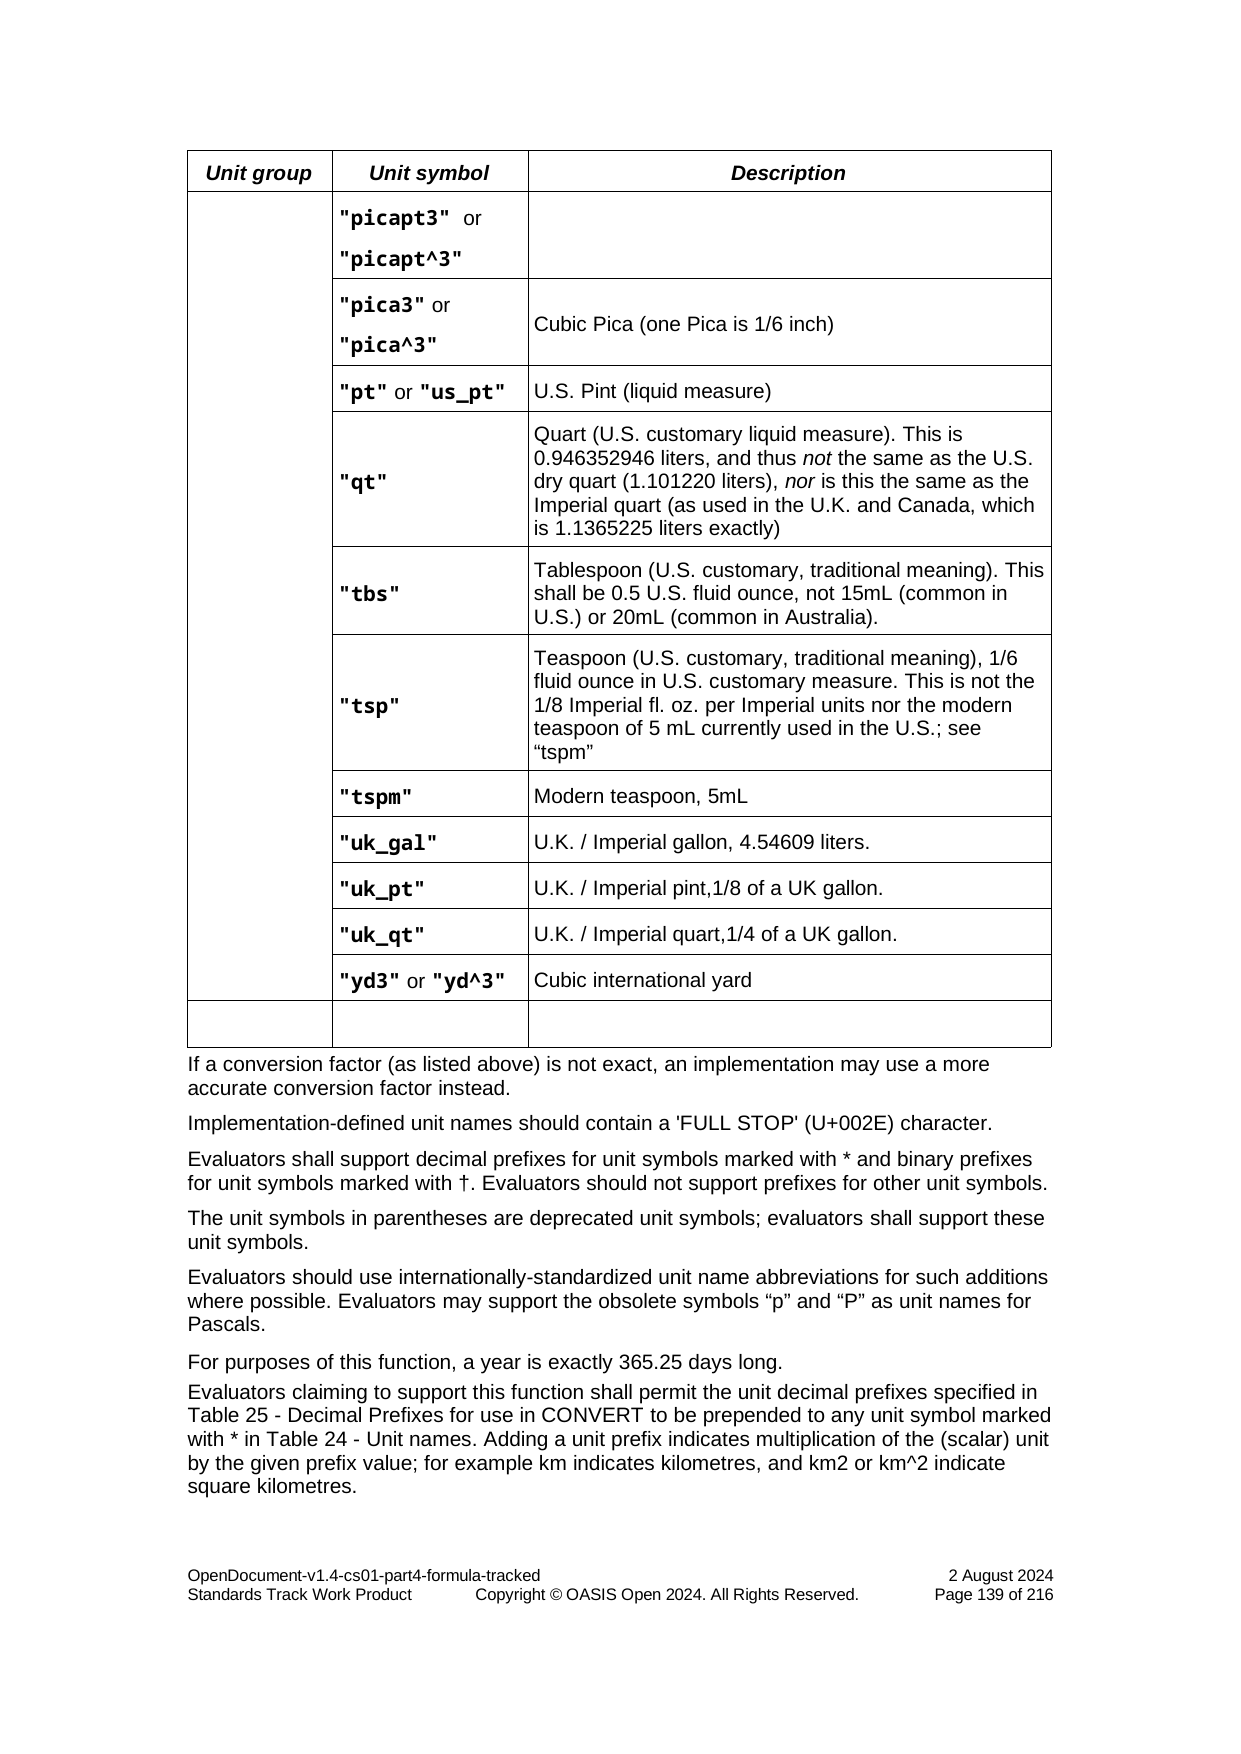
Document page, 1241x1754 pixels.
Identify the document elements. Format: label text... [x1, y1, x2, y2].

text Evaluators shall support decimal prefixes for unit symbols marked with * and binary prefixes for unit symbols marked with †. Evaluators should not support prefixes for other unit symbols. [187, 1147, 1053, 1194]
table_cell "tspm" [333, 771, 528, 816]
table_cell U.K. / Imperial pint,1/8 of a UK gallon. [529, 863, 1051, 908]
table_cell "uk_gal" [333, 817, 528, 862]
table_cell "picapt3" or "picapt^3" [333, 192, 528, 278]
table_cell [188, 1001, 332, 1047]
table_cell Quart (U.S. customary liquid measure). This is 0.946352946 liters, and thus not the same as the U.S. dry quart (1.101220 liters), nor is this the same as the Imperial quart (as used in the U.K. and Canada, which is 1.1365225 liters exactly) [529, 412, 1051, 546]
table_cell U.K. / Imperial quart,1/4 of a UK gallon. [529, 909, 1051, 954]
table_header Description [529, 151, 1051, 191]
table_cell U.S. Pint (liquid measure) [529, 366, 1051, 411]
table_cell Cubic Pica (one Pica is 1/6 inch) [529, 279, 1051, 365]
table_cell "pica3" or "pica^3" [333, 279, 528, 365]
table_cell [529, 1001, 1051, 1047]
text Evaluators claiming to support this function shall permit the unit decimal prefixes specified in Table 25 - Decimal Prefixes for use in CONVERT to be prepended to any unit symbol marked with * in Table 24 - Unit names. Adding a unit prefix indicates multiplication of the (scalar) unit by the given prefix value; for example km indicates kilometres, and km2 or km^2 indicate square kilometres. [187, 1380, 1053, 1498]
table_cell Modern teaspoon, 5mL [529, 771, 1051, 816]
table_header Unit symbol [333, 151, 528, 191]
table_header Unit group [188, 151, 332, 191]
text If a conversion factor (as listed above) is not exact, an implementation may use a more accurate conversion factor instead. [187, 1053, 1053, 1100]
table_cell "tbs" [333, 547, 528, 634]
text For purposes of this function, a year is exactly 365.25 days long. [187, 1351, 1053, 1374]
text Implementation-defined unit names should contain a 'FULL STOP' (U+002E) character. [187, 1112, 1053, 1135]
table_cell "pt" or "us_pt" [333, 366, 528, 411]
table_cell "uk_qt" [333, 909, 528, 954]
table_cell Tablespoon (U.S. customary, traditional meaning). This shall be 0.5 U.S. fluid ounce, not 15mL (common in U.S.) or 20mL (common in Australia). [529, 547, 1051, 634]
table_cell [333, 1001, 528, 1047]
table_cell U.K. / Imperial gallon, 4.54609 liters. [529, 817, 1051, 862]
table_cell [529, 192, 1051, 278]
text The unit symbols in parentheses are deprecated unit symbols; evaluators shall support these unit symbols. [187, 1207, 1053, 1254]
text Evaluators should use internationally-standardized unit name abbreviations for such additions where possible. Evaluators may support the obsolete symbols “p” and “P” as unit names for Pascals. [187, 1266, 1053, 1336]
table_cell Cubic international yard [529, 955, 1051, 1000]
table_cell [188, 192, 332, 1000]
table_cell "qt" [333, 412, 528, 546]
table_cell "uk_pt" [333, 863, 528, 908]
table_cell "yd3" or "yd^3" [333, 955, 528, 1000]
table_cell "tsp" [333, 635, 528, 770]
table_cell Teaspoon (U.S. customary, traditional meaning), 1/6 fluid ounce in U.S. customary measure. This is not the 1/8 Imperial fl. oz. per Imperial units nor the modern teaspoon of 5 mL currently used in the U.S.; see “tspm” [529, 635, 1051, 770]
